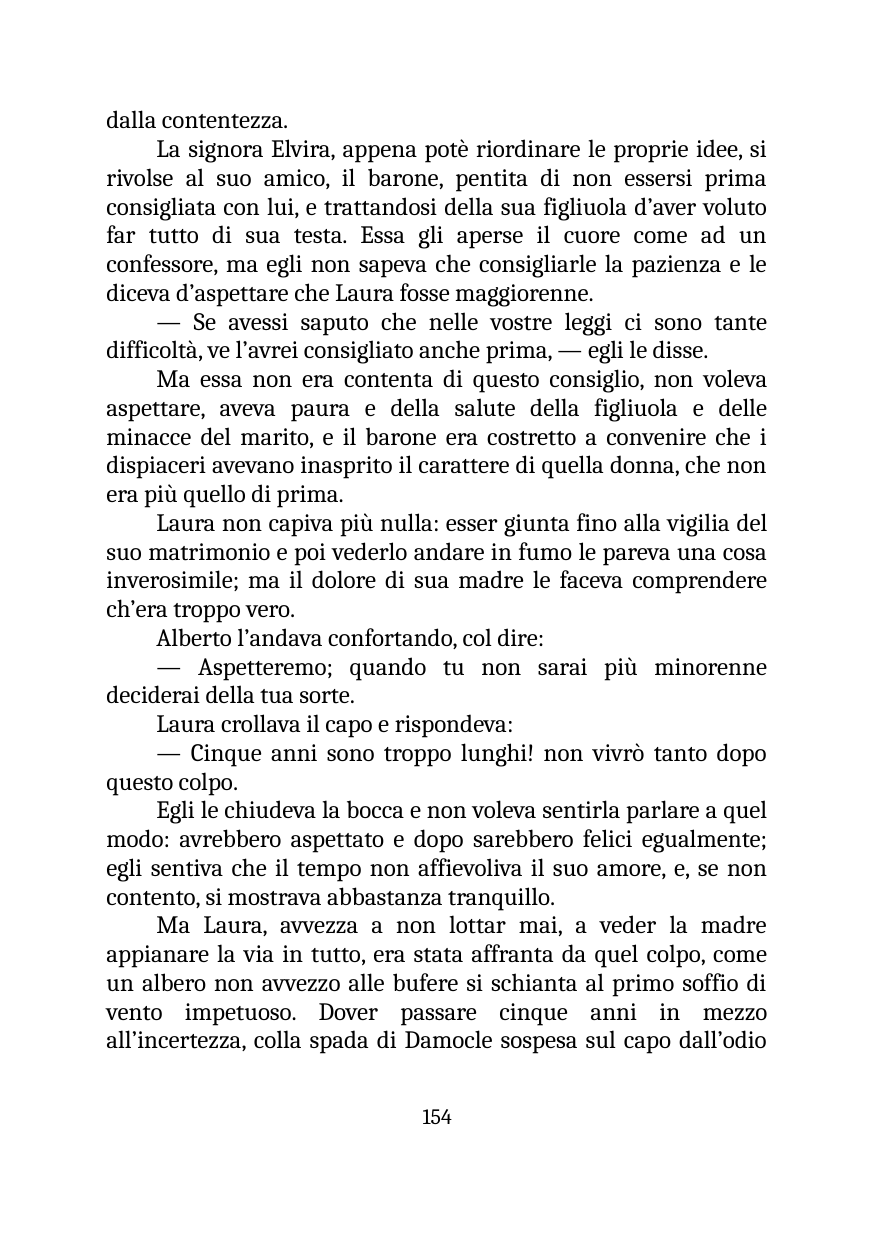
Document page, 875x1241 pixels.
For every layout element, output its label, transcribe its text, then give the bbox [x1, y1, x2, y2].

text — Se avessi saputo che nelle vostre leggi ci sono tante difficoltà, ve l’avrei consigliato anche prima, — egli le disse. [106, 307, 768, 365]
text Alberto l’andava confortando, col dire: [106, 624, 768, 652]
text La signora Elvira, appena potè riordinare le proprie idee, si rivolse al suo amico, il barone, pentita di non essersi prima consigliata con lui, e trattandosi della sua figliuola d’aver voluto far tutto di sua testa. Essa gli aperse il cuore come ad un confessore, ma egli non sapeva che consigliarle la pazienza e le diceva d’aspettare che Laura fosse maggiorenne. [106, 135, 768, 307]
text — Cinque anni sono troppo lunghi! non vivrò tanto dopo questo colpo. [106, 739, 768, 796]
text Ma Laura, avvezza a non lottar mai, a veder la madre appianare la via in tutto, era stata affranta da quel colpo, come un albero non avvezzo alle bufere si schianta al primo soffio di vento impetuoso. Dover passare cinque anni in mezzo all’incertezza, colla spada di Damocle sospesa sul capo dall’odio [106, 911, 768, 1055]
text Ma essa non era contenta di questo consiglio, non voleva aspettare, aveva paura e della salute della figliuola e delle minacce del marito, e il barone era costretto a convenire che i dispiaceri avevano inasprito il carattere di quella donna, che non era più quello di prima. [106, 365, 768, 509]
text Laura crollava il capo e rispondeva: [106, 710, 768, 739]
text — Aspetteremo; quando tu non sarai più minorenne deciderai della tua sorte. [106, 652, 768, 710]
text Egli le chiudeva la bocca e non voleva sentirla parlare a quel modo: avrebbero aspettato e dopo sarebbero felici egualmente; egli sentiva che il tempo non affievoliva il suo amore, e, se non contento, si mostrava abbastanza tranquillo. [106, 796, 768, 911]
text dalla contentezza. [106, 106, 768, 135]
text Laura non capiva più nulla: esser giunta fino alla vigilia del suo matrimonio e poi vederlo andare in fumo le pareva una cosa inverosimile; ma il dolore di sua madre le faceva comprendere ch’era troppo vero. [106, 509, 768, 624]
